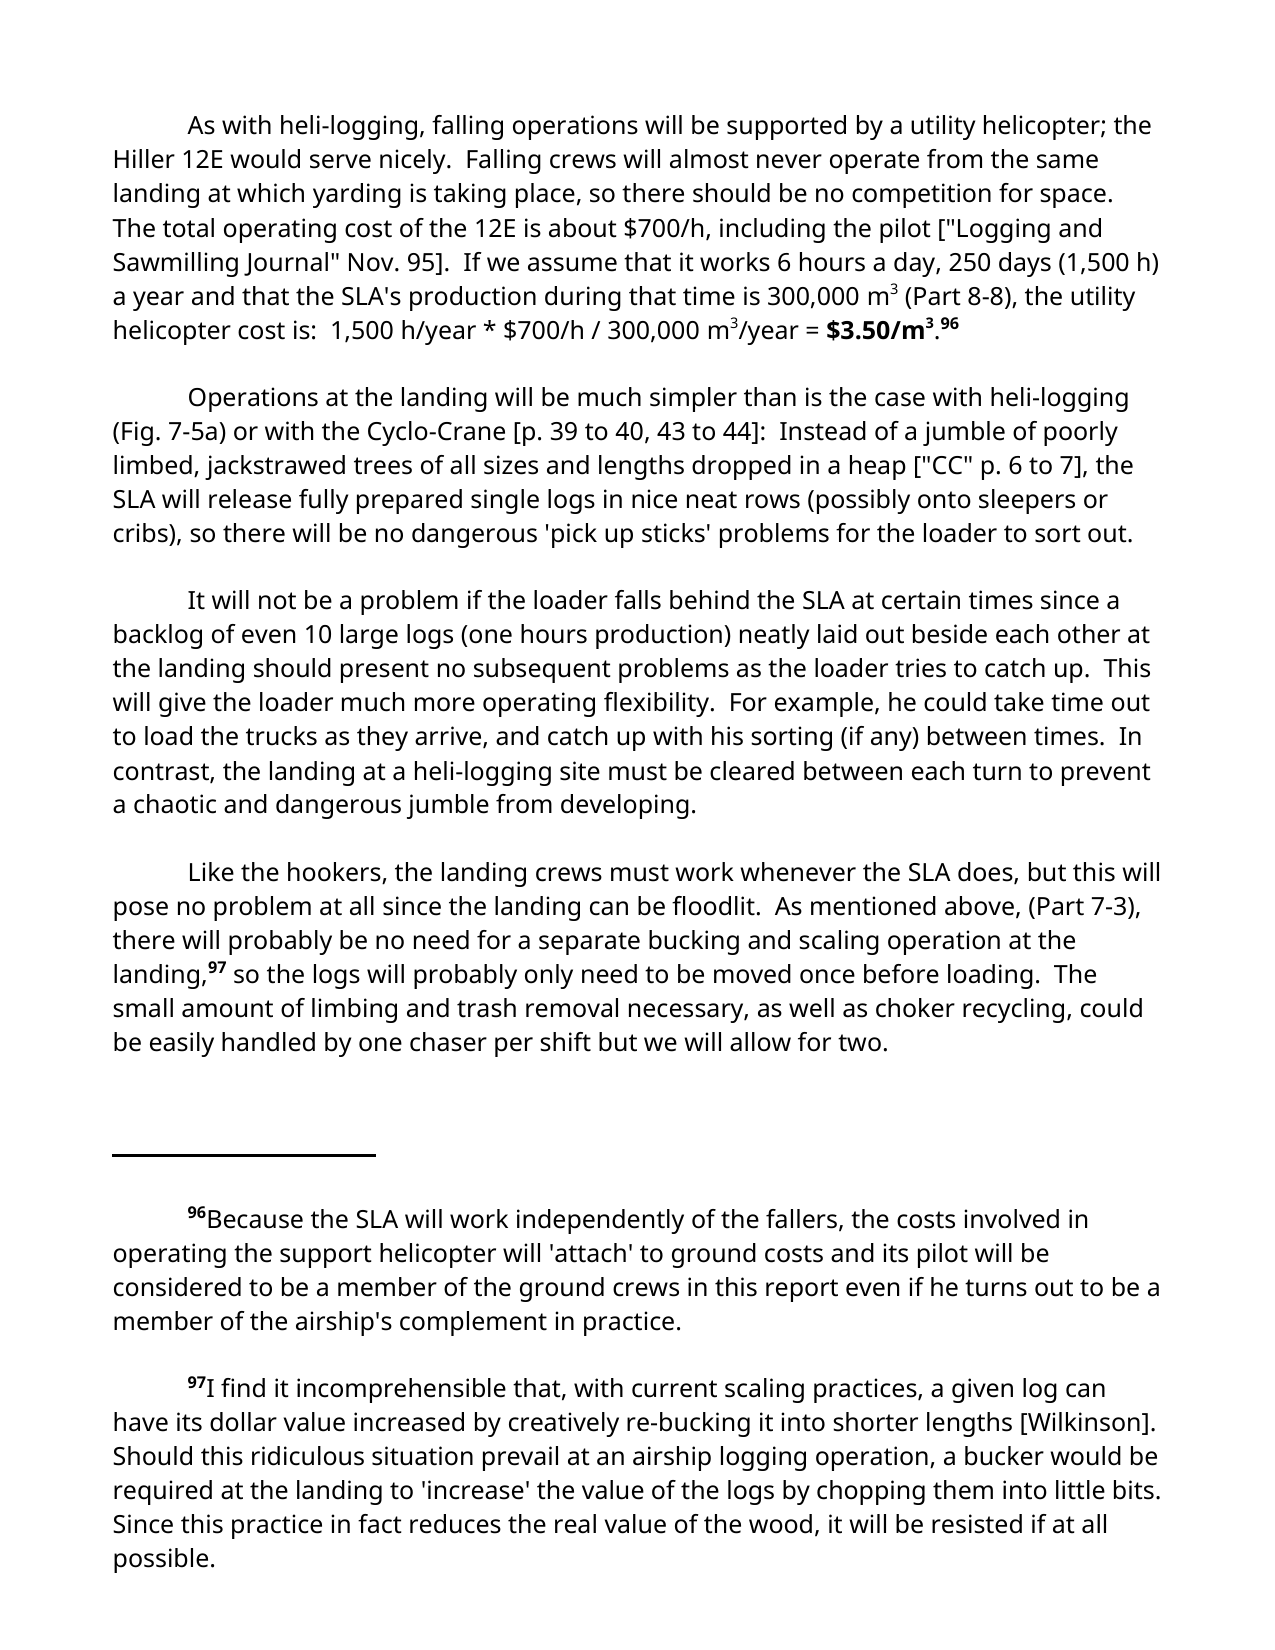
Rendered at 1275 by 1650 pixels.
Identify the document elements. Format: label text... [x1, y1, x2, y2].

text Because the SLA will work independently of the fallers, the costs involved in operating the support helicopter will 'attach' to ground costs and its pilot will be considered to be a member of the ground crews in this report even if he turns out to be a member of the airship's complement in practice. [112, 1201, 1162, 1338]
text Like the hookers, the landing crews must work whenever the SLA does, but this will pose no problem at all since the landing can be floodlit. As mentioned above, (Part 7-3), there will probably be no need for a separate bucking and scaling operation at the landing, so the logs will probably only need to be moved once before loading. The small amount of limbing and trash removal necessary, as well as choker recycling, could be easily handled by one chaser per shift but we will allow for two. [112, 854, 1162, 1059]
text It will not be a problem if the loader falls behind the SLA at certain times since a backlog of even 10 large logs (one hours production) neatly laid out beside each other at the landing should present no subsequent problems as the loader tries to catch up. This will give the loader much more operating flexibility. For example, he could take time out to load the trucks as they arrive, and catch up with his sorting (if any) between times. In contrast, the landing at a heli-logging site must be cleared between each turn to prevent a chaotic and dangerous jumble from developing. [112, 583, 1162, 821]
text As with heli-logging, falling operations will be supported by a utility helicopter; the Hiller 12E would serve nicely. Falling crews will almost never operate from the same landing at which yarding is taking place, so there should be no competition for space. The total operating cost of the 12E is about $700/h, including the pilot ["Logging and Sawmilling Journal" Nov. 95]. If we assume that it works 6 hours a day, 250 days (1,500 h) a year and that the SLA's production during that time is 300,000 m3 (Part 8-8), the utility helicopter cost is: 1,500 h/year * $700/h / 300,000 m3/year = $3.50/m3. [112, 108, 1162, 346]
text Operations at the landing will be much simpler than is the case with heli-logging (Fig. 7-5a) or with the Cyclo-Crane [p. 39 to 40, 43 to 44]: Instead of a jumble of poorly limbed, jackstrawed trees of all sizes and lengths dropped in a heap ["CC" p. 6 to 7], the SLA will release fully prepared single logs in nice neat rows (possibly onto sleepers or cribs), so there will be no dangerous 'pick up sticks' problems for the loader to sort out. [112, 379, 1162, 550]
text I find it incomprehensible that, with current scaling practices, a given log can have its dollar value increased by creatively re-bucking it into shorter lengths [Wilkinson]. Should this ridiculous situation prevail at an airship logging operation, a bucker would be required at the landing to 'increase' the value of the logs by chopping them into little bits. Since this practice in fact reduces the real value of the wood, it will be resisted if at all possible. [112, 1371, 1162, 1575]
